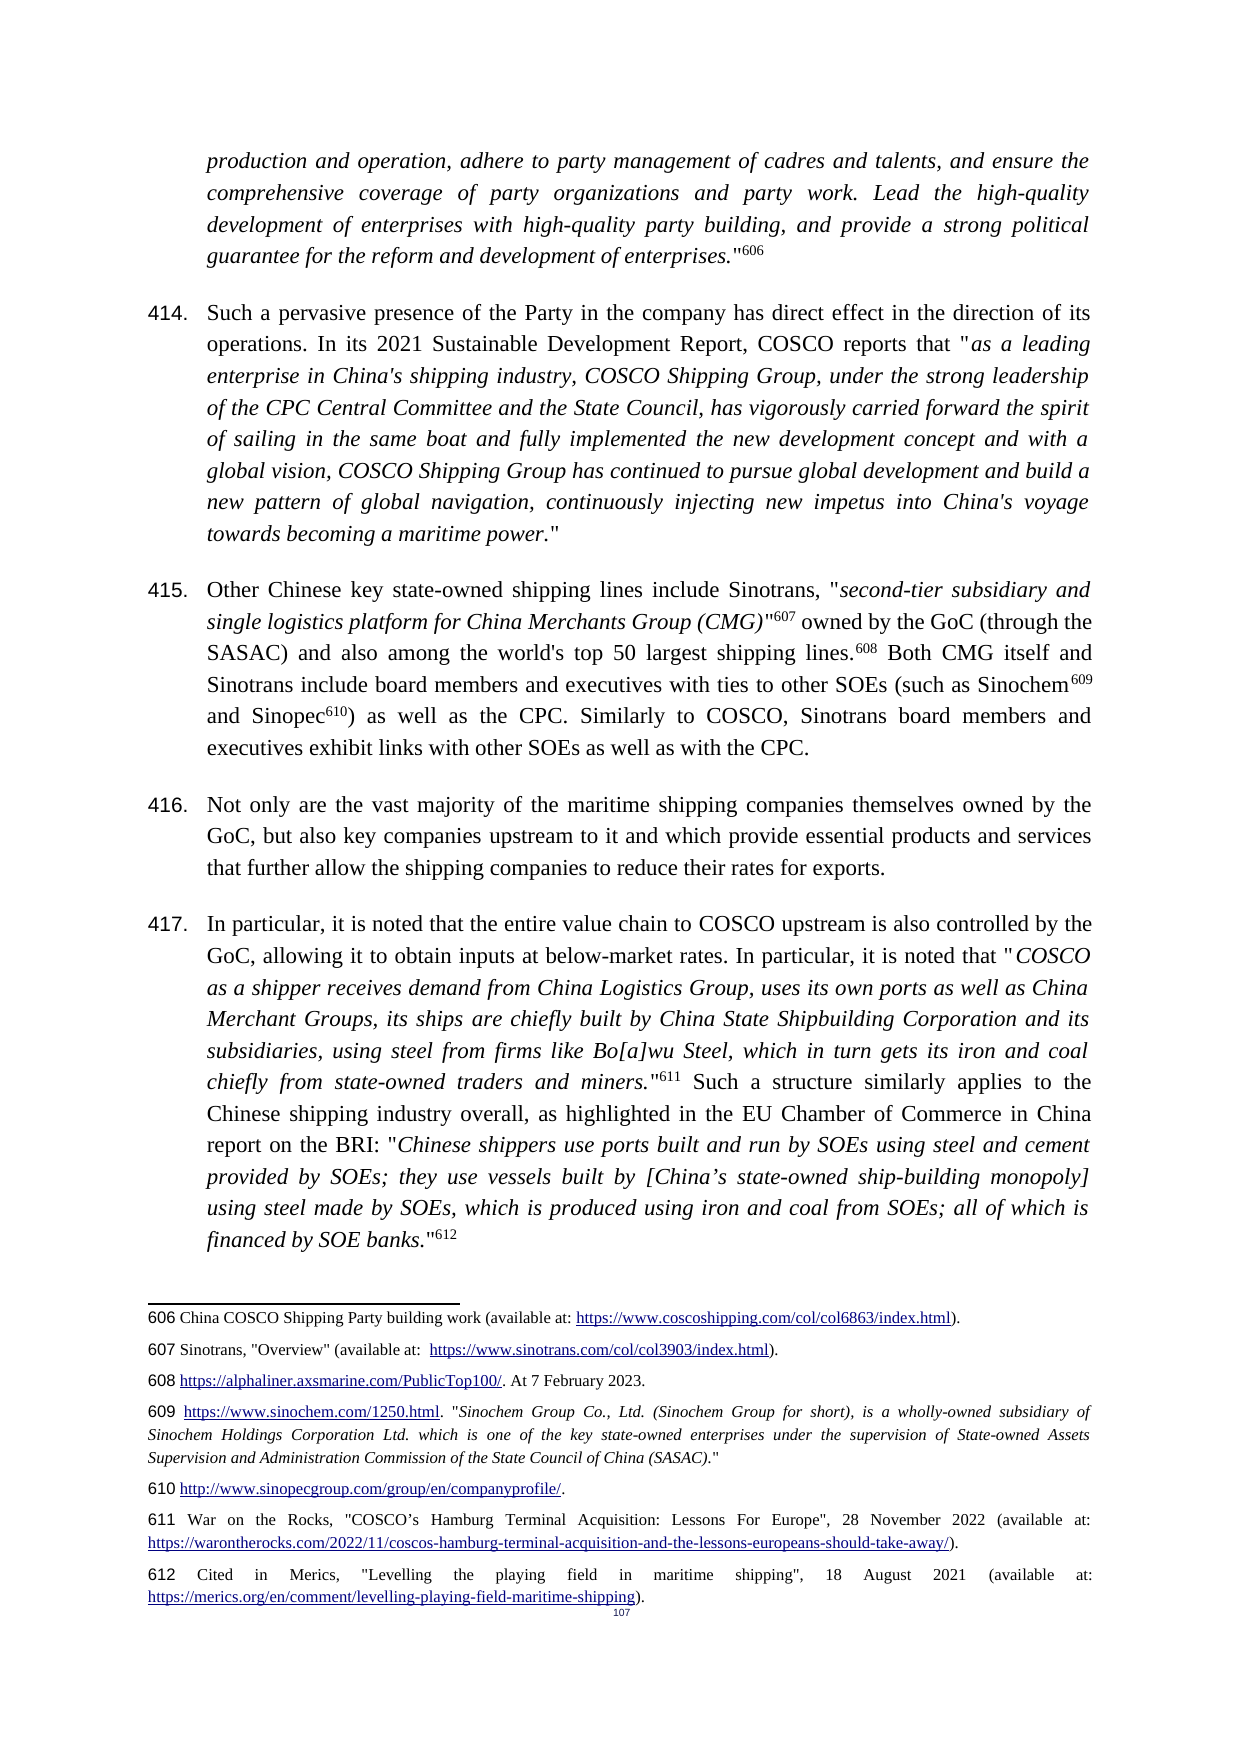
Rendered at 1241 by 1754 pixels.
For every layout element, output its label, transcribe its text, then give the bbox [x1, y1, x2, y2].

list Cited in Merics, "Levelling the playing field in maritime shipping", 18 August 2021 (available at: https://merics.org/en/comment/levelling-playing-field-maritime-shipping). [148, 1564, 1093, 1606]
list https://alphaliner.axsmarine.com/PublicTop100/. At 7 February 2023. [148, 1371, 1093, 1390]
list Such a pervasive presence of the Party in the company has direct effect in the direction of its operations. In its 2021 Sustainable Development Report, COSCO reports that "as a leading enterprise in China's shipping industry, COSCO Shipping Group, under the strong leadership of the CPC Central Committee and the State Council, has vigorously carried forward the spirit of sailing in the same boat and fully implemented the new development concept and with a global vision, COSCO Shipping Group has continued to pursue global development and build a new pattern of global navigation, continuously injecting new impetus into China's voyage towards becoming a maritime power." [148, 299, 1093, 546]
list Not only are the vast majority of the maritime shipping companies themselves owned by the GoC, but also key companies upstream to it and which provide essential products and services that further allow the shipping companies to reduce their rates for exports. [148, 791, 1093, 880]
list https://www.sinochem.com/1250.html. "Sinochem Group Co., Ltd. (Sinochem Group for short), is a wholly-owned subsidiary of Sinochem Holdings Corporation Ltd. which is one of the key state-owned enterprises under the supervision of State-owned Assets Supervision and Administration Commission of the State Council of China (SASAC)." [148, 1402, 1093, 1467]
list http://www.sinopecgroup.com/group/en/companyprofile/. [148, 1479, 1093, 1498]
list China COSCO Shipping Party building work (available at: https://www.coscoshipping.com/col/col6863/index.html). [148, 1308, 1093, 1327]
list In particular, it is noted that the entire value chain to COSCO upstream is also controlled by the GoC, allowing it to obtain inputs at below-market rates. In particular, it is noted that "COSCO as a shipper receives demand from China Logistics Group, uses its own ports as well as China Merchant Groups, its ships are chiefly built by China State Shipbuilding Corporation and its subsidiaries, using steel from firms like Bo[a]wu Steel, which in turn gets its iron and coal chiefly from state-owned traders and miners." Such a structure similarly applies to the Chinese shipping industry overall, as highlighted in the EU Chamber of Commerce in China report on the BRI: "Chinese shippers use ports built and run by SOEs using steel and cement provided by SOEs; they use vessels built by [China’s state-owned ship-building monopoly] using steel made by SOEs, which is produced using iron and coal from SOEs; all of which is financed by SOE banks." [148, 910, 1093, 1252]
list Other Chinese key state-owned shipping lines include Sinotrans, "second-tier subsidiary and single logistics platform for China Merchants Group (CMG)" owned by the GoC (through the SASAC) and also among the world's top 50 largest shipping lines. Both CMG itself and Sinotrans include board members and executives with ties to other SOEs (such as Sinochem and Sinopec) as well as the CPC. Similarly to COSCO, Sinotrans board members and executives exhibit links with other SOEs as well as with the CPC. [148, 576, 1093, 761]
list War on the Rocks, "COSCO’s Hamburg Terminal Acquisition: Lessons For Europe", 28 November 2022 (available at: https://warontherocks.com/2022/11/coscos-hamburg-terminal-acquisition-and-the-lessons-europeans-should-take-away/). [148, 1510, 1093, 1552]
list Sinotrans, "Overview" (available at: https://www.sinotrans.com/col/col3903/index.html). [148, 1339, 1093, 1358]
list production and operation, adhere to party management of cadres and talents, and ensure the comprehensive coverage of party organizations and party work. Lead the high-quality development of enterprises with high-quality party building, and provide a strong political guarantee for the reform and development of enterprises." [148, 148, 1093, 269]
